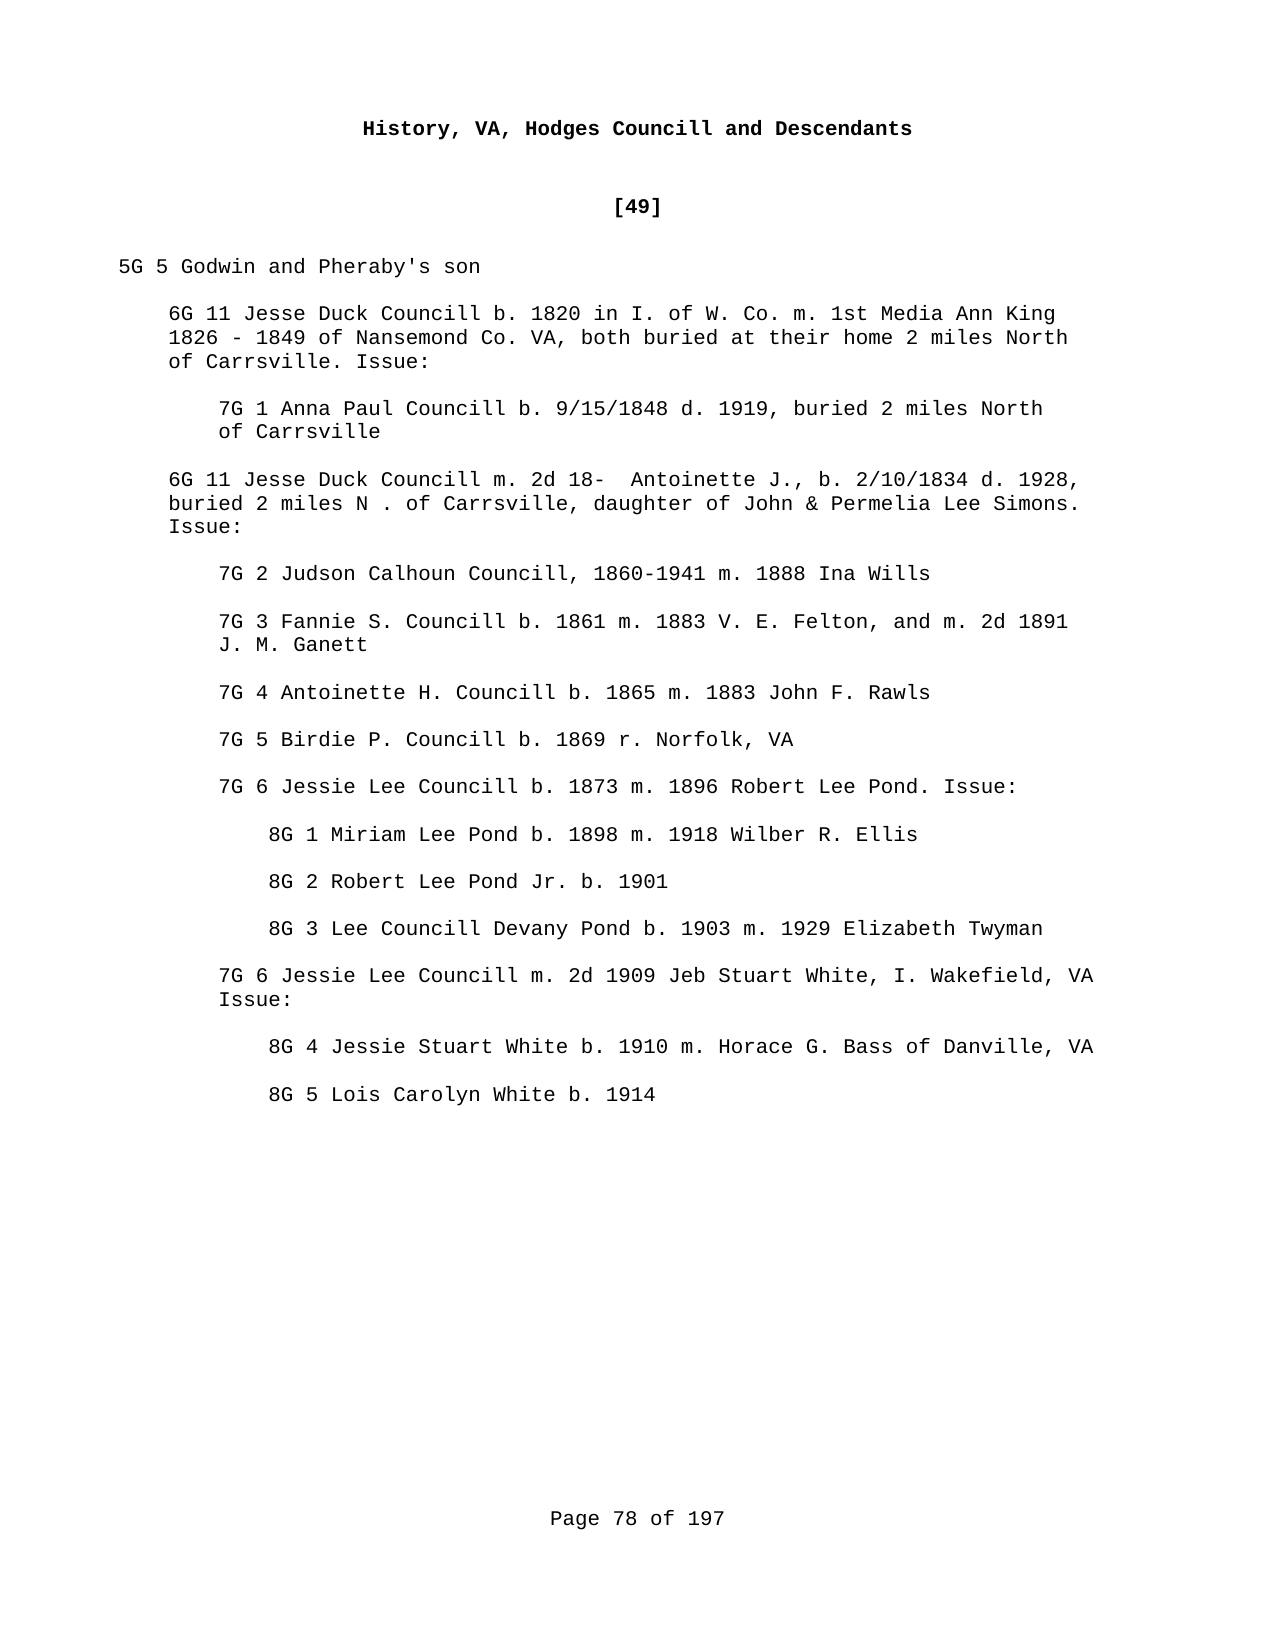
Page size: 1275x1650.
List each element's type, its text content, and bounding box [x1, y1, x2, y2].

text 8G 5 Lois Carolyn White b. 1914 [118, 1084, 1157, 1107]
text 7G 3 Fannie S. Councill b. 1861 m. 1883 V. E. Felton, and m. 2d 1891 [118, 611, 1157, 634]
text 7G 6 Jessie Lee Councill b. 1873 m. 1896 Robert Lee Pond. Issue: [118, 776, 1157, 800]
text J. M. Ganett [118, 634, 1157, 658]
text Issue: [118, 989, 1157, 1013]
text of Carrsville. Issue: [118, 351, 1157, 374]
text buried 2 miles N . of Carrsville, daughter of John & Permelia Lee Simons. [118, 492, 1157, 516]
text 7G 6 Jessie Lee Councill m. 2d 1909 Jeb Stuart White, I. Wakefield, VA [118, 965, 1157, 989]
text 5G 5 Godwin and Pheraby's son [118, 256, 1157, 280]
text 8G 1 Miriam Lee Pond b. 1898 m. 1918 Wilber R. Ellis [118, 823, 1157, 847]
text 7G 4 Antoinette H. Councill b. 1865 m. 1883 John F. Rawls [118, 682, 1157, 705]
text 8G 2 Robert Lee Pond Jr. b. 1901 [118, 871, 1157, 894]
text 7G 1 Anna Paul Councill b. 9/15/1848 d. 1919, buried 2 miles North [118, 398, 1157, 422]
text 6G 11 Jesse Duck Councill b. 1820 in I. of W. Co. m. 1st Media Ann King [118, 303, 1157, 327]
text 8G 3 Lee Councill Devany Pond b. 1903 m. 1929 Elizabeth Twyman [118, 918, 1157, 942]
subtitle [49] [118, 196, 1157, 220]
text 7G 2 Judson Calhoun Councill, 1860-1941 m. 1888 Ina Wills [118, 563, 1157, 587]
text 8G 4 Jessie Stuart White b. 1910 m. Horace G. Bass of Danville, VA [118, 1036, 1157, 1060]
text Issue: [118, 516, 1157, 540]
text 7G 5 Birdie P. Councill b. 1869 r. Norfolk, VA [118, 729, 1157, 753]
text 1826 - 1849 of Nansemond Co. VA, both buried at their home 2 miles North [118, 327, 1157, 351]
text of Carrsville [118, 422, 1157, 445]
text 6G 11 Jesse Duck Councill m. 2d 18- Antoinette J., b. 2/10/1834 d. 1928, [118, 469, 1157, 492]
